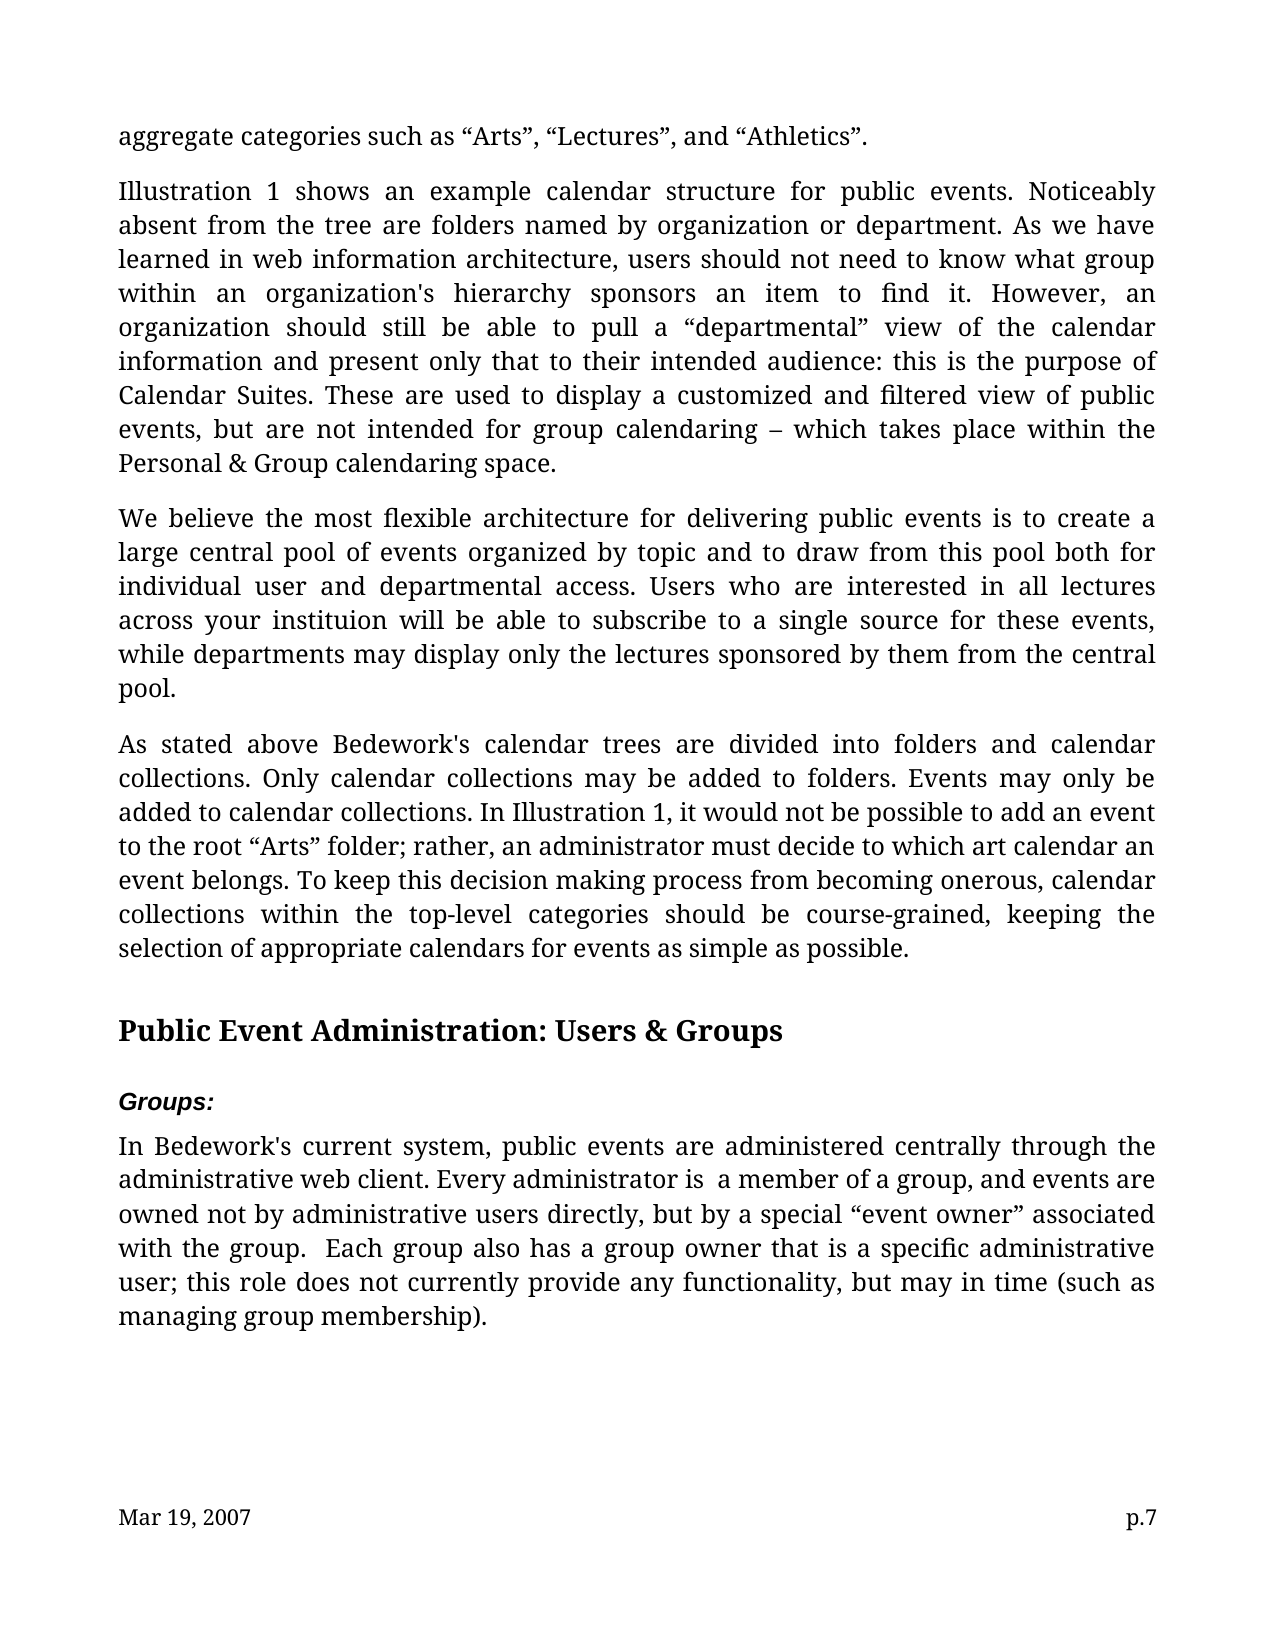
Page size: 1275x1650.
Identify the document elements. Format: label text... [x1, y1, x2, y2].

text aggregate categories such as “Arts”, “Lectures”, and “Athletics”. [118, 118, 1157, 152]
text In Bedework's current system, public events are administered centrally through the administrative web client. Every administrator is a member of a group, and events are owned not by administrative users directly, but by a special “event owner” associated with the group. Each group also has a group owner that is a specific administrative user; this role does not currently provide any functionality, but may in time (such as managing group membership). [118, 1128, 1157, 1332]
subtitle Public Event Administration: Users & Groups [118, 1011, 1157, 1050]
text Illustration 1 shows an example calendar structure for public events. Noticeably absent from the tree are folders named by organization or department. As we have learned in web information architecture, users should not need to know what group within an organization's hierarchy sponsors an item to find it. However, an organization should still be able to pull a “departmental” view of the calendar information and present only that to their intended audience: this is the purpose of Calendar Suites. These are used to display a customized and filtered view of public events, but are not intended for group calendaring – which takes place within the Personal & Group calendaring space. [118, 173, 1157, 480]
text As stated above Bedework's calendar trees are divided into folders and calendar collections. Only calendar collections may be added to folders. Events may only be added to calendar collections. In Illustration 1, it would not be possible to add an event to the root “Arts” folder; rather, an administrator must decide to which art calendar an event belongs. To keep this decision making process from becoming onerous, calendar collections within the top-level categories should be course-grained, keeping the selection of appropriate calendars for events as simple as possible. [118, 726, 1157, 965]
text We believe the most flexible architecture for delivering public events is to create a large central pool of events organized by topic and to draw from this pool both for individual user and departmental access. Users who are interested in all lectures across your instituion will be able to subscribe to a single source for these events, while departments may display only the lectures sponsored by them from the central pool. [118, 501, 1157, 705]
subtitle Groups: [118, 1088, 1157, 1116]
